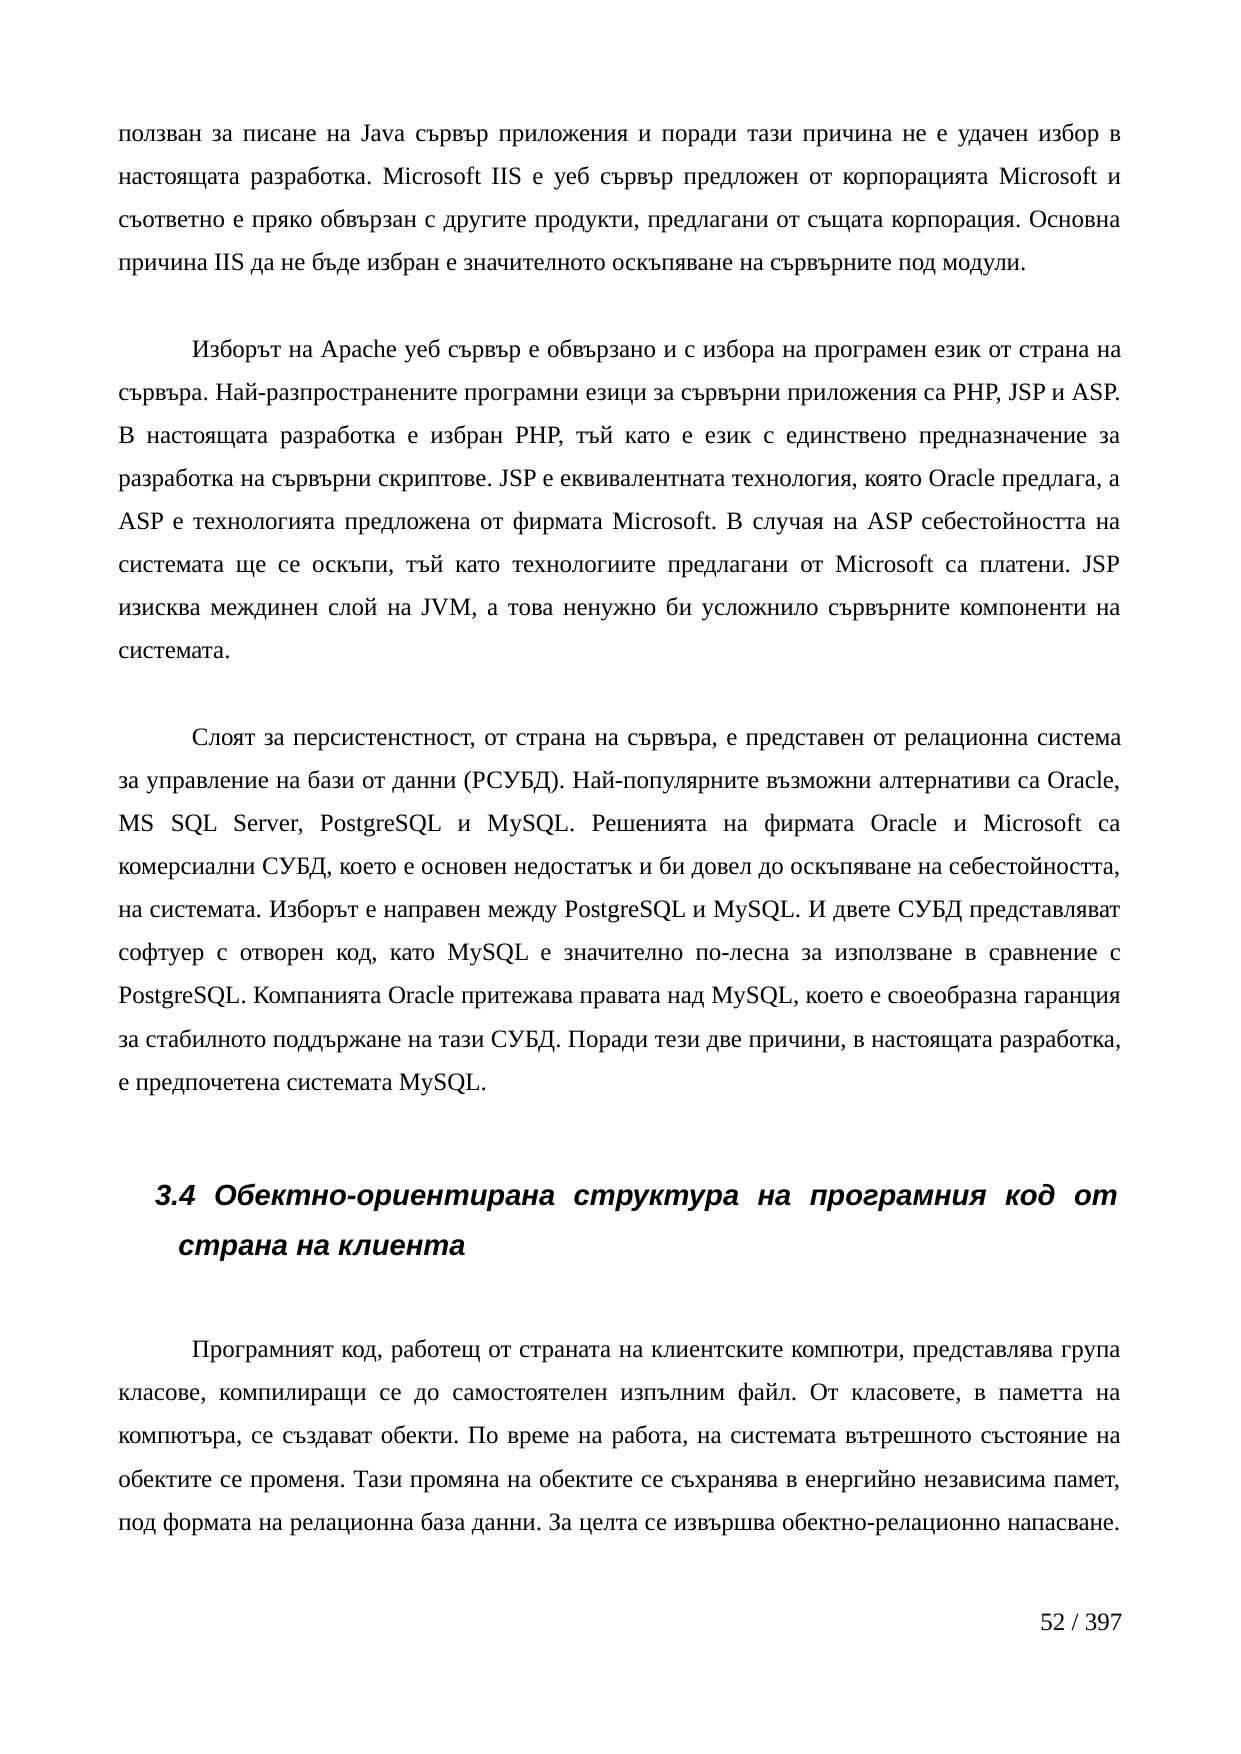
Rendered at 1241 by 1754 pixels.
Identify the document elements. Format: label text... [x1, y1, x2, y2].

text Слоят за персистенстност, от страна на сървъра, е представен от релационна система за управление на бази от данни (РСУБД). Най-популярните възможни алтернативи са Oracle, MS SQL Server, PostgreSQL и MySQL. Решенията на фирмата Oracle и Microsoft са комерсиални СУБД, което е основен недостатък и би довел до оскъпяване на себестойността, на системата. Изборът е направен между PostgreSQL и MySQL. И двете СУБД представляват софтуер с отворен код, като MySQL е значително по-лесна за използване в сравнение с PostgreSQL. Компанията Oracle притежава правата над MySQL, което е своеобразна гаранция за стабилното поддържане на тази СУБД. Поради тези две причини, в настоящата разработка, е предпочетена системата MySQL. [118, 722, 1122, 1096]
subtitle 3.4 Обектно-ориентирана структура на програмния код от страна на клиента [118, 1178, 1122, 1262]
text Изборът на Apache уеб сървър е обвързано и с избора на програмен език от страна на сървъра. Най-разпространените програмни езици за сървърни приложения са PHP, JSP и ASP. В настоящата разработка е избран PHP, тъй като е език с единствено предназначение за разработка на сървърни скриптове. JSP е еквивалентната технология, която Oracle предлага, а ASP е технологията предложена от фирмата Microsoft. В случая на ASP себестойността на системата ще се оскъпи, тъй като технологиите предлагани от Microsoft са платени. JSP изисква междинен слой на JVM, а това ненужно би усложнило сървърните компоненти на системата. [118, 334, 1122, 664]
text ползван за писане на Java сървър приложения и поради тази причина не е удачен избор в настоящата разработка. Microsoft IIS е уеб сървър предложен от корпорацията Microsoft и съответно е пряко обвързан с другите продукти, предлагани от същата корпорация. Основна причина IIS да не бъде избран е значителното оскъпяване на сървърните под модули. [118, 118, 1122, 276]
text Програмният код, работещ от страната на клиентските компютри, представлява група класове, компилиращи се до самостоятелен изпълним файл. От класовете, в паметта на компютъра, се създават обекти. По време на работа, на системата вътрешното състояние на обектите се променя. Тази промяна на обектите се съхранява в енергийно независима памет, под формата на релационна база данни. За целта се извършва обектно-релационно напасване. [118, 1334, 1122, 1536]
